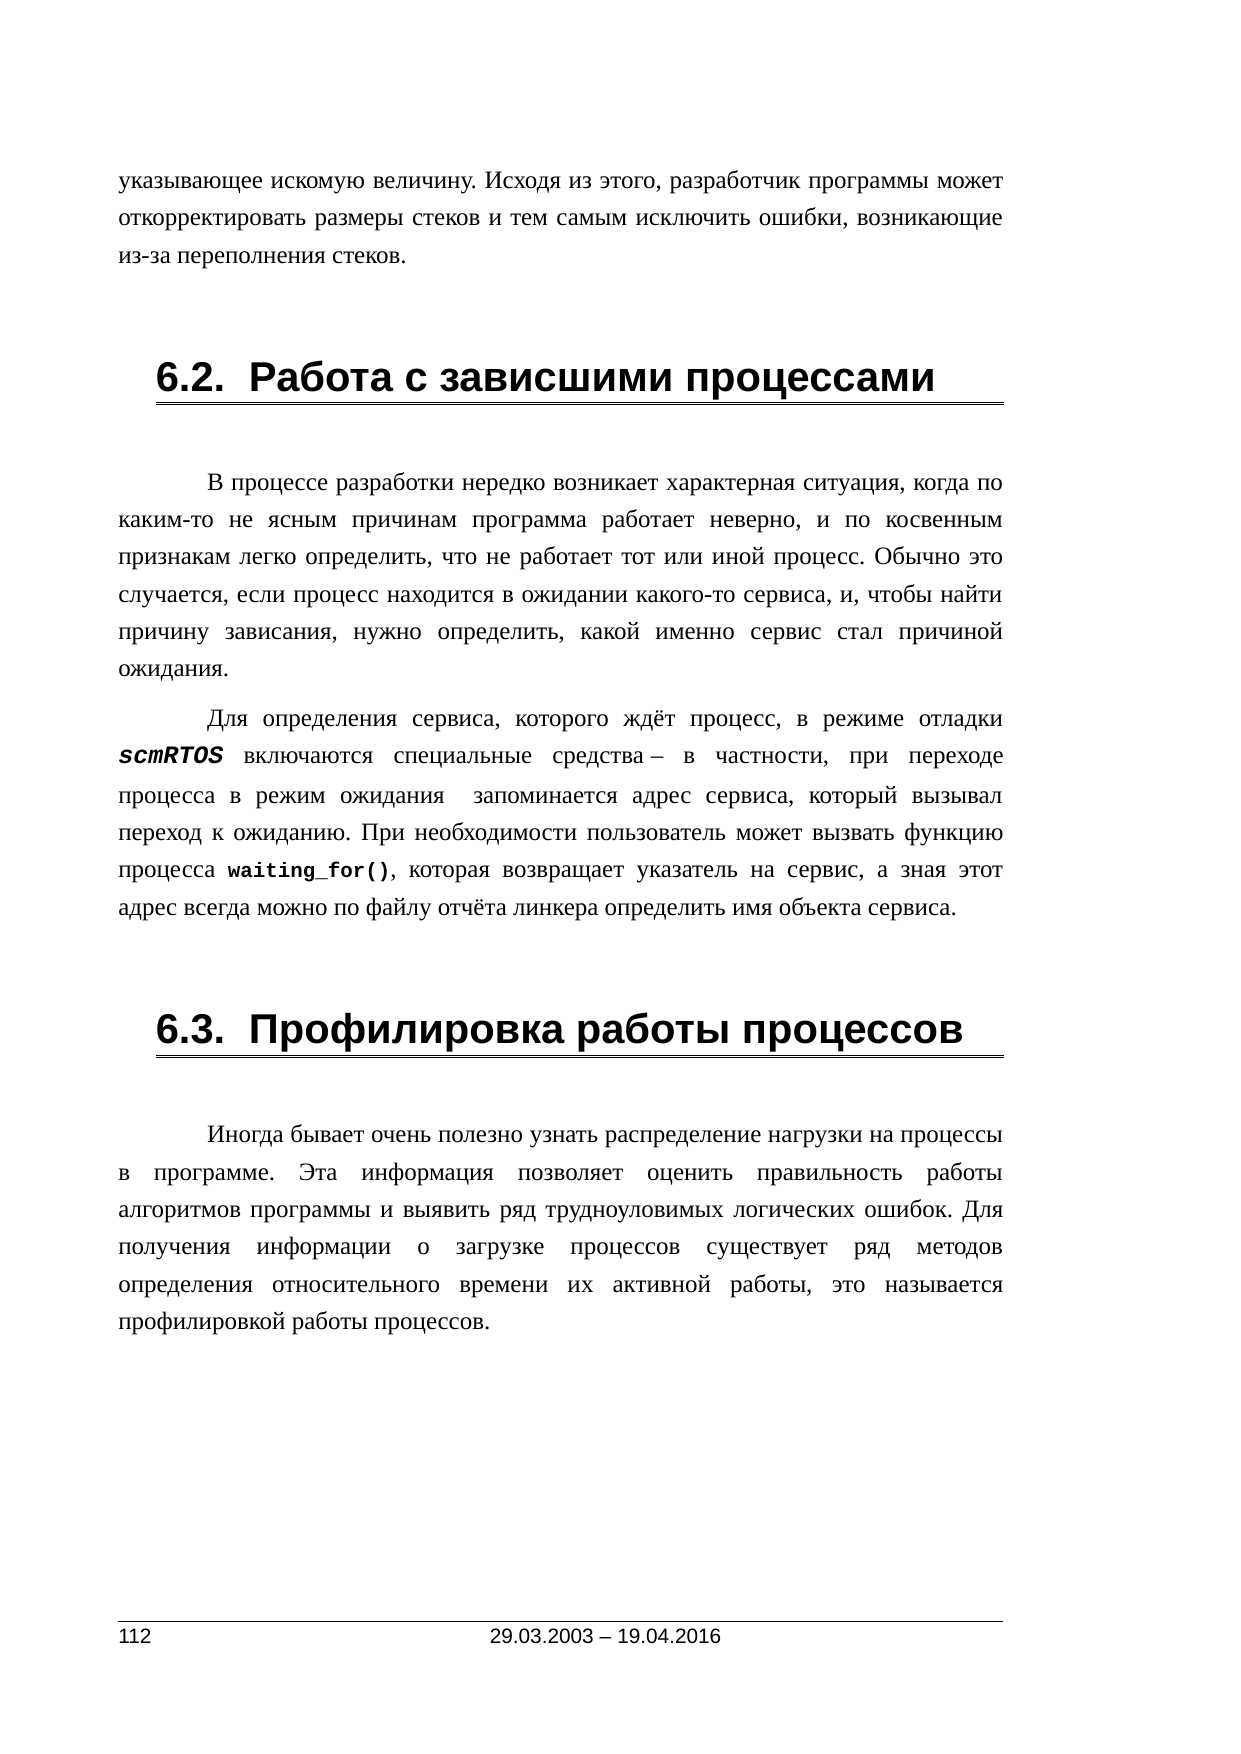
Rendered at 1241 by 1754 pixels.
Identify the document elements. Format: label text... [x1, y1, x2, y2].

text Для определения сервиса, которого ждёт процесс, в режиме отладки scmRTOS включаются специальные средства – в частности, при переходе процесса в режим ожидания запоминается адрес сервиса, который вызывал переход к ожиданию. При необходимости пользователь может вызвать функцию процесса waiting_for(), которая возвращает указатель на сервис, а зная этот адрес всегда можно по файлу отчёта линкера определить имя объекта сервиса. [118, 703, 1004, 921]
subtitle Профилировка работы процессов [156, 1005, 1004, 1055]
text указывающее искомую величину. Исходя из этого, разработчик программы может откорректировать размеры стеков и тем самым исключить ошибки, возникающие из-за переполнения стеков. [118, 165, 1004, 268]
subtitle Работа с зависшими процессами [156, 352, 1004, 402]
text Иногда бывает очень полезно узнать распределение нагрузки на процессы в программе. Эта информация позволяет оценить правильность работы алгоритмов программы и выявить ряд трудноуловимых логических ошибок. Для получения информации о загрузке процессов существует ряд методов определения относительного времени их активной работы, это называется профилировкой работы процессов. [118, 1119, 1004, 1335]
text В процессе разработки нередко возникает характерная ситуация, когда по каким-то не ясным причинам программа работает неверно, и по косвенным признакам легко определить, что не работает тот или иной процесс. Обычно это случается, если процесс находится в ожидании какого-то сервиса, и, чтобы найти причину зависания, нужно определить, какой именно сервис стал причиной ожидания. [118, 467, 1004, 682]
